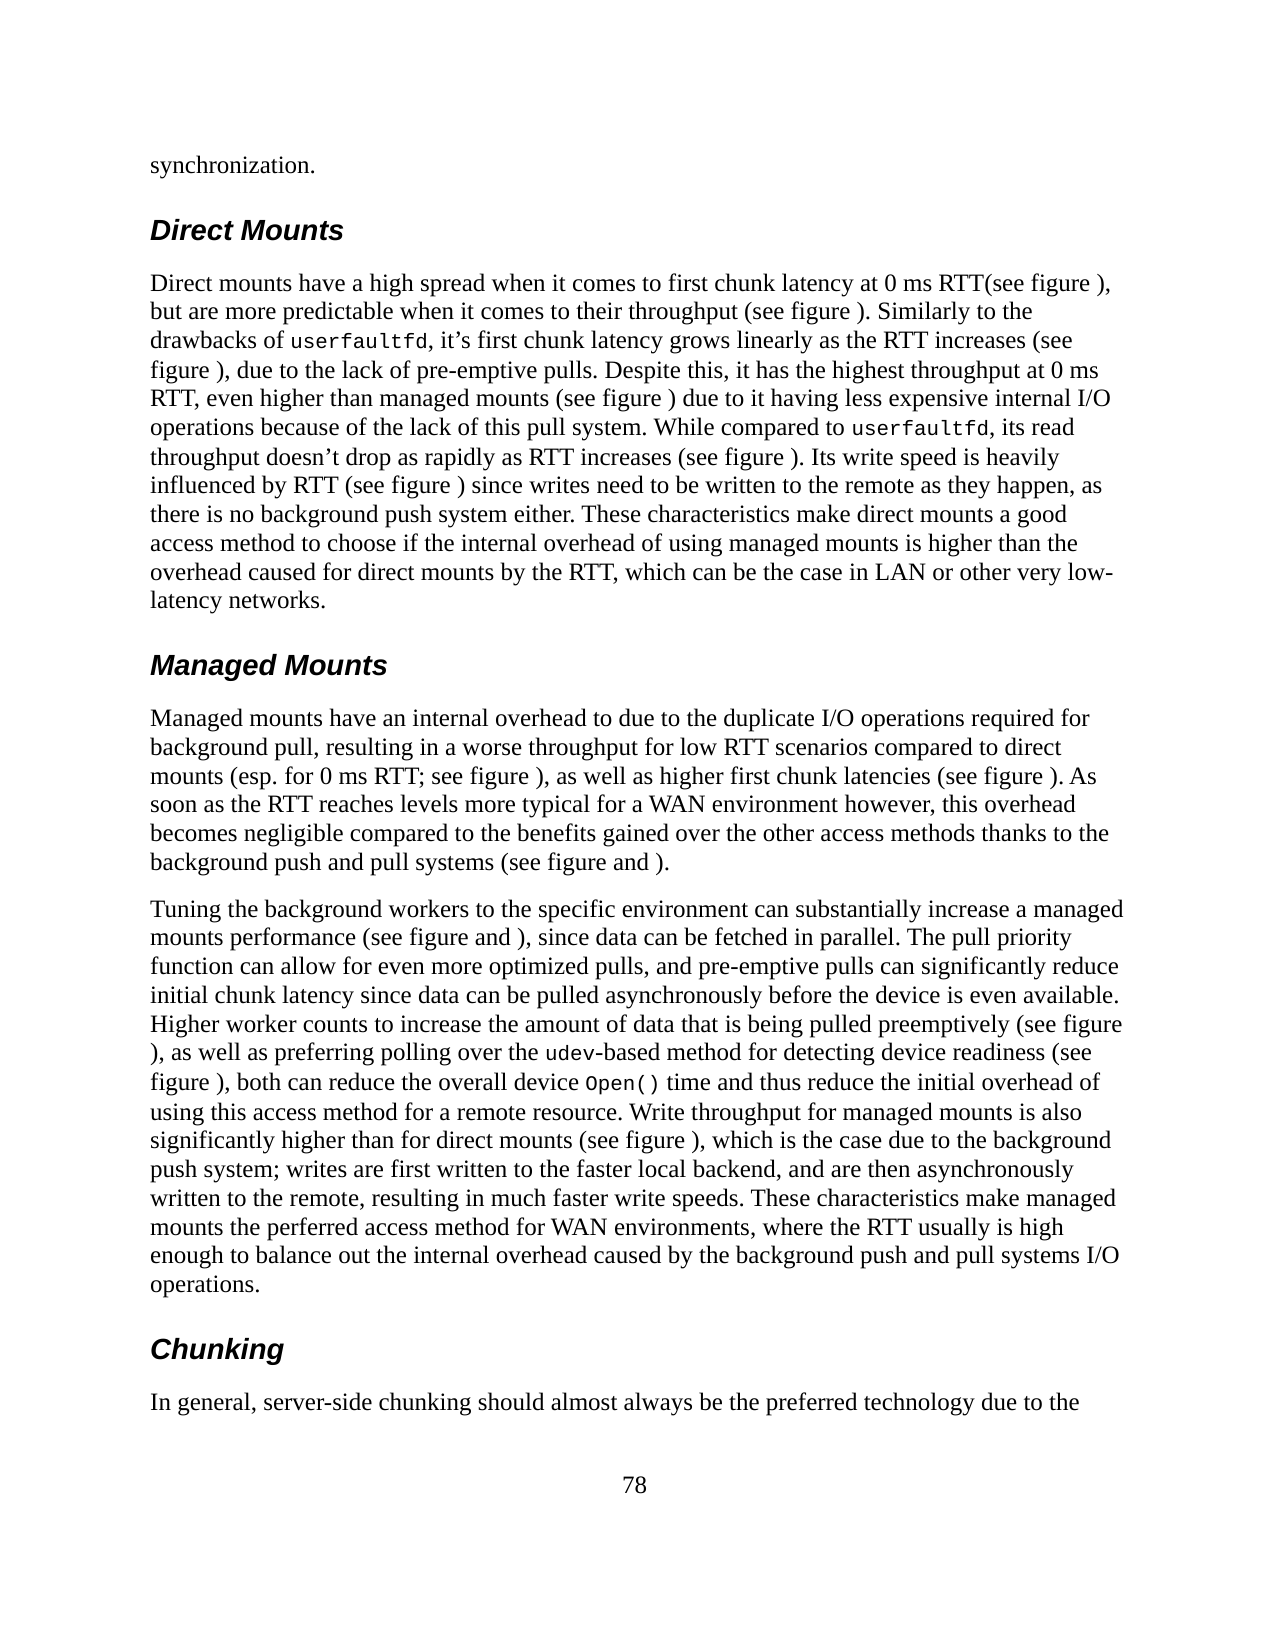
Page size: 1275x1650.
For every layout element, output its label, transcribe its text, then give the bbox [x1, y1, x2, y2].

text Managed mounts have an internal overhead to due to the duplicate I/O operations required for background pull, resulting in a worse throughput for low RTT scenarios compared to direct mounts (esp. for 0 ms RTT; see figure ), as well as higher first chunk latencies (see figure ). As soon as the RTT reaches levels more typical for a WAN environment however, this overhead becomes negligible compared to the benefits gained over the other access methods thanks to the background push and pull systems (see figure and ). [150, 703, 1125, 876]
subtitle Direct Mounts [150, 213, 1125, 246]
text In general, server-side chunking should almost always be the preferred technology due to the [150, 1387, 1125, 1416]
text synchronization. [150, 150, 1125, 179]
text Tuning the background workers to the specific environment can substantially increase a managed mounts performance (see figure and ), since data can be fetched in parallel. The pull priority function can allow for even more optimized pulls, and pre-emptive pulls can significantly reduce initial chunk latency since data can be pulled asynchronously before the device is even available. Higher worker counts to increase the amount of data that is being pulled preemptively (see figure ), as well as preferring polling over the udev-based method for detecting device readiness (see figure ), both can reduce the overall device Open() time and thus reduce the initial overhead of using this access method for a remote resource. Write throughput for managed mounts is also significantly higher than for direct mounts (see figure ), which is the case due to the background push system; writes are first written to the faster local backend, and are then asynchronously written to the remote, resulting in much faster write speeds. These characteristics make managed mounts the perferred access method for WAN environments, where the RTT usually is high enough to balance out the internal overhead caused by the background push and pull systems I/O operations. [150, 894, 1125, 1298]
subtitle Chunking [150, 1332, 1125, 1365]
text Direct mounts have a high spread when it comes to first chunk latency at 0 ms RTT(see figure ), but are more predictable when it comes to their throughput (see figure ). Similarly to the drawbacks of userfaultfd, it’s first chunk latency grows linearly as the RTT increases (see figure ), due to the lack of pre-emptive pulls. Despite this, it has the highest throughput at 0 ms RTT, even higher than managed mounts (see figure ) due to it having less expensive internal I/O operations because of the lack of this pull system. While compared to userfaultfd, its read throughput doesn’t drop as rapidly as RTT increases (see figure ). Its write speed is heavily influenced by RTT (see figure ) since writes need to be written to the remote as they happen, as there is no background push system either. These characteristics make direct mounts a good access method to choose if the internal overhead of using managed mounts is higher than the overhead caused for direct mounts by the RTT, which can be the case in LAN or other very low-latency networks. [150, 268, 1125, 614]
subtitle Managed Mounts [150, 648, 1125, 682]
